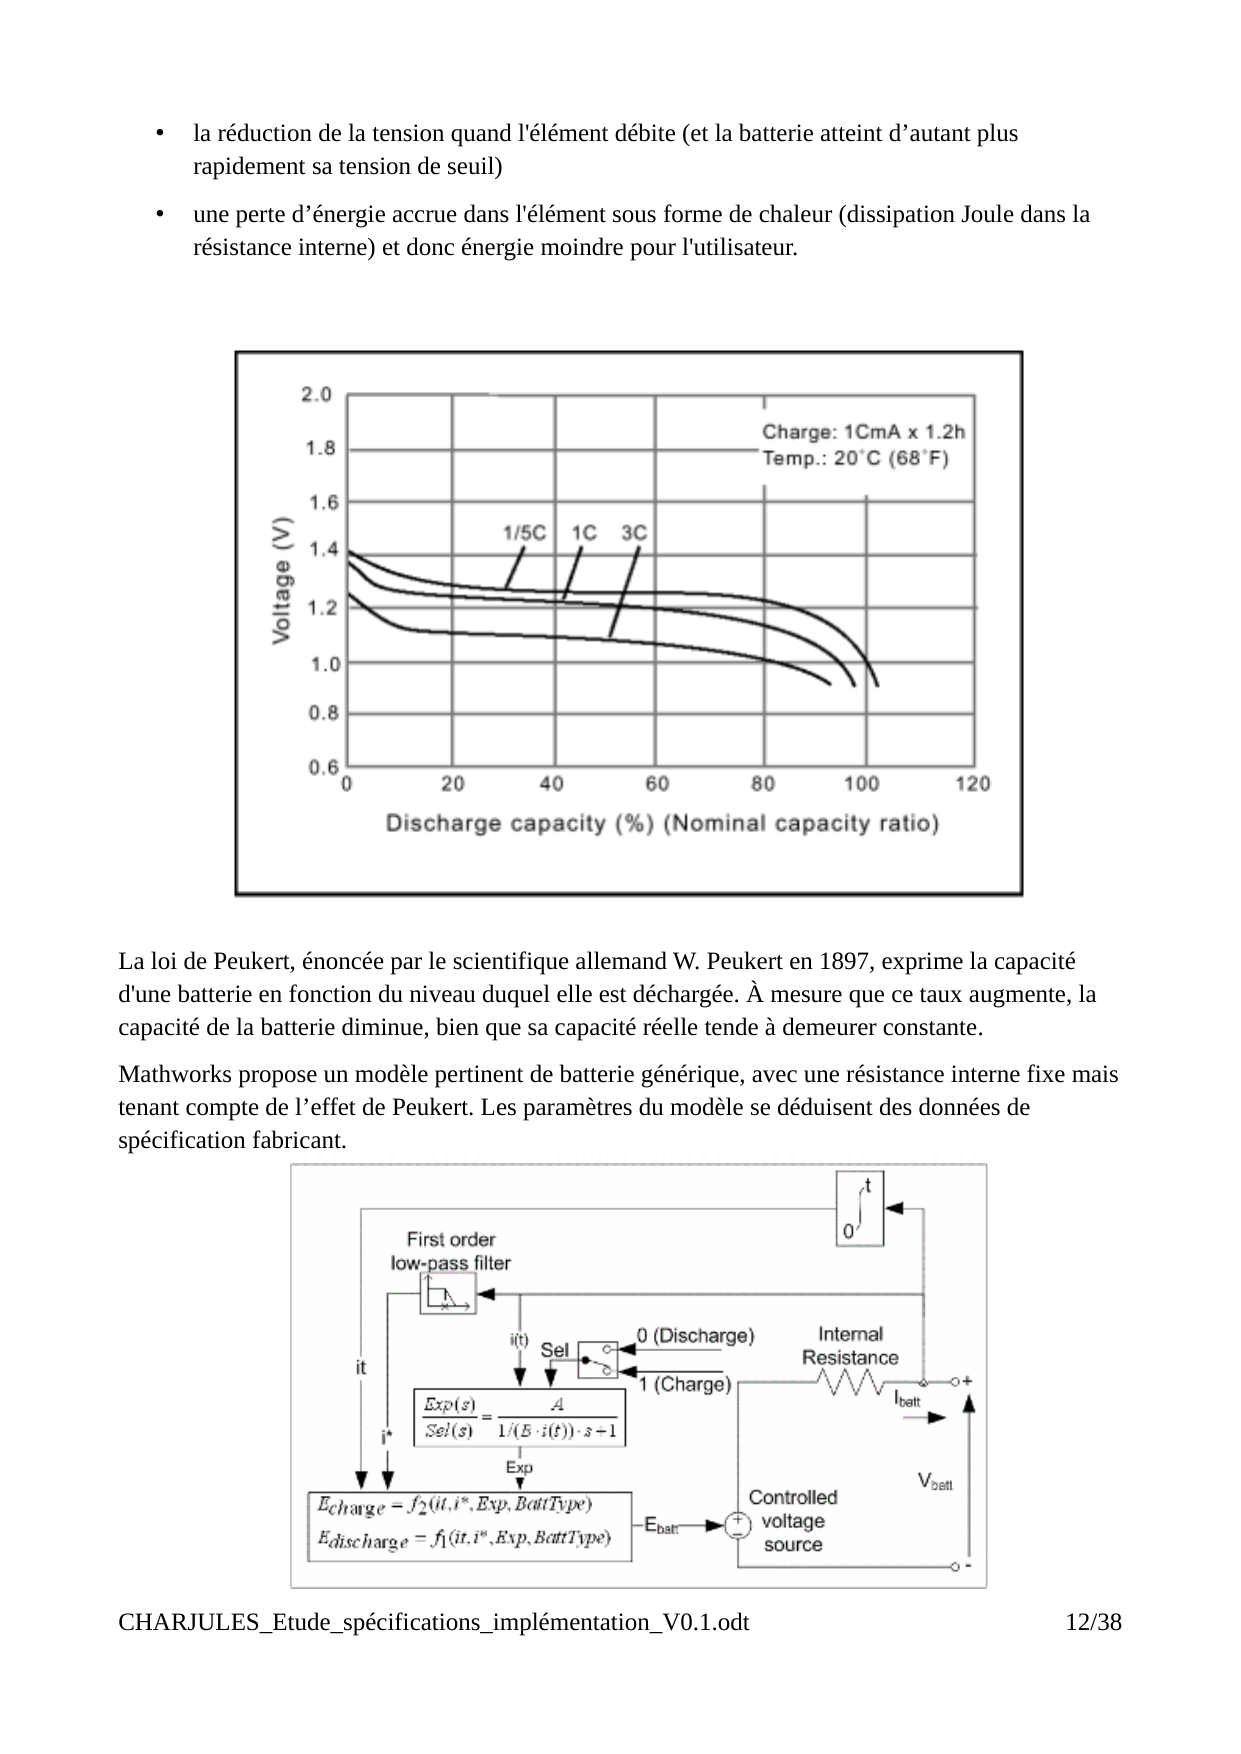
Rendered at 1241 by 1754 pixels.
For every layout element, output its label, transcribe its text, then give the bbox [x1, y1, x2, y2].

list une perte d’énergie accrue dans l'élément sous forme de chaleur (dissipation Joule dans la résistance interne) et donc énergie moindre pour l'utilisateur. [156, 199, 1122, 261]
picture [290, 1163, 988, 1589]
text La loi de Peukert, énoncée par le scientifique allemand W. Peukert en 1897, exprime la capacité d'une batterie en fonction du niveau duquel elle est déchargée. À mesure que ce taux augmente, la capacité de la batterie diminue, bien que sa capacité réelle tende à demeurer constante. [118, 946, 1122, 1041]
picture [229, 345, 1029, 902]
list la réduction de la tension quand l'élément débite (et la batterie atteint d’autant plus rapidement sa tension de seuil) [156, 118, 1122, 180]
text Mathworks propose un modèle pertinent de batterie générique, avec une résistance interne fixe mais tenant compte de l’effet de Peukert. Les paramètres du modèle se déduisent des données de spécification fabricant. [118, 1059, 1122, 1154]
